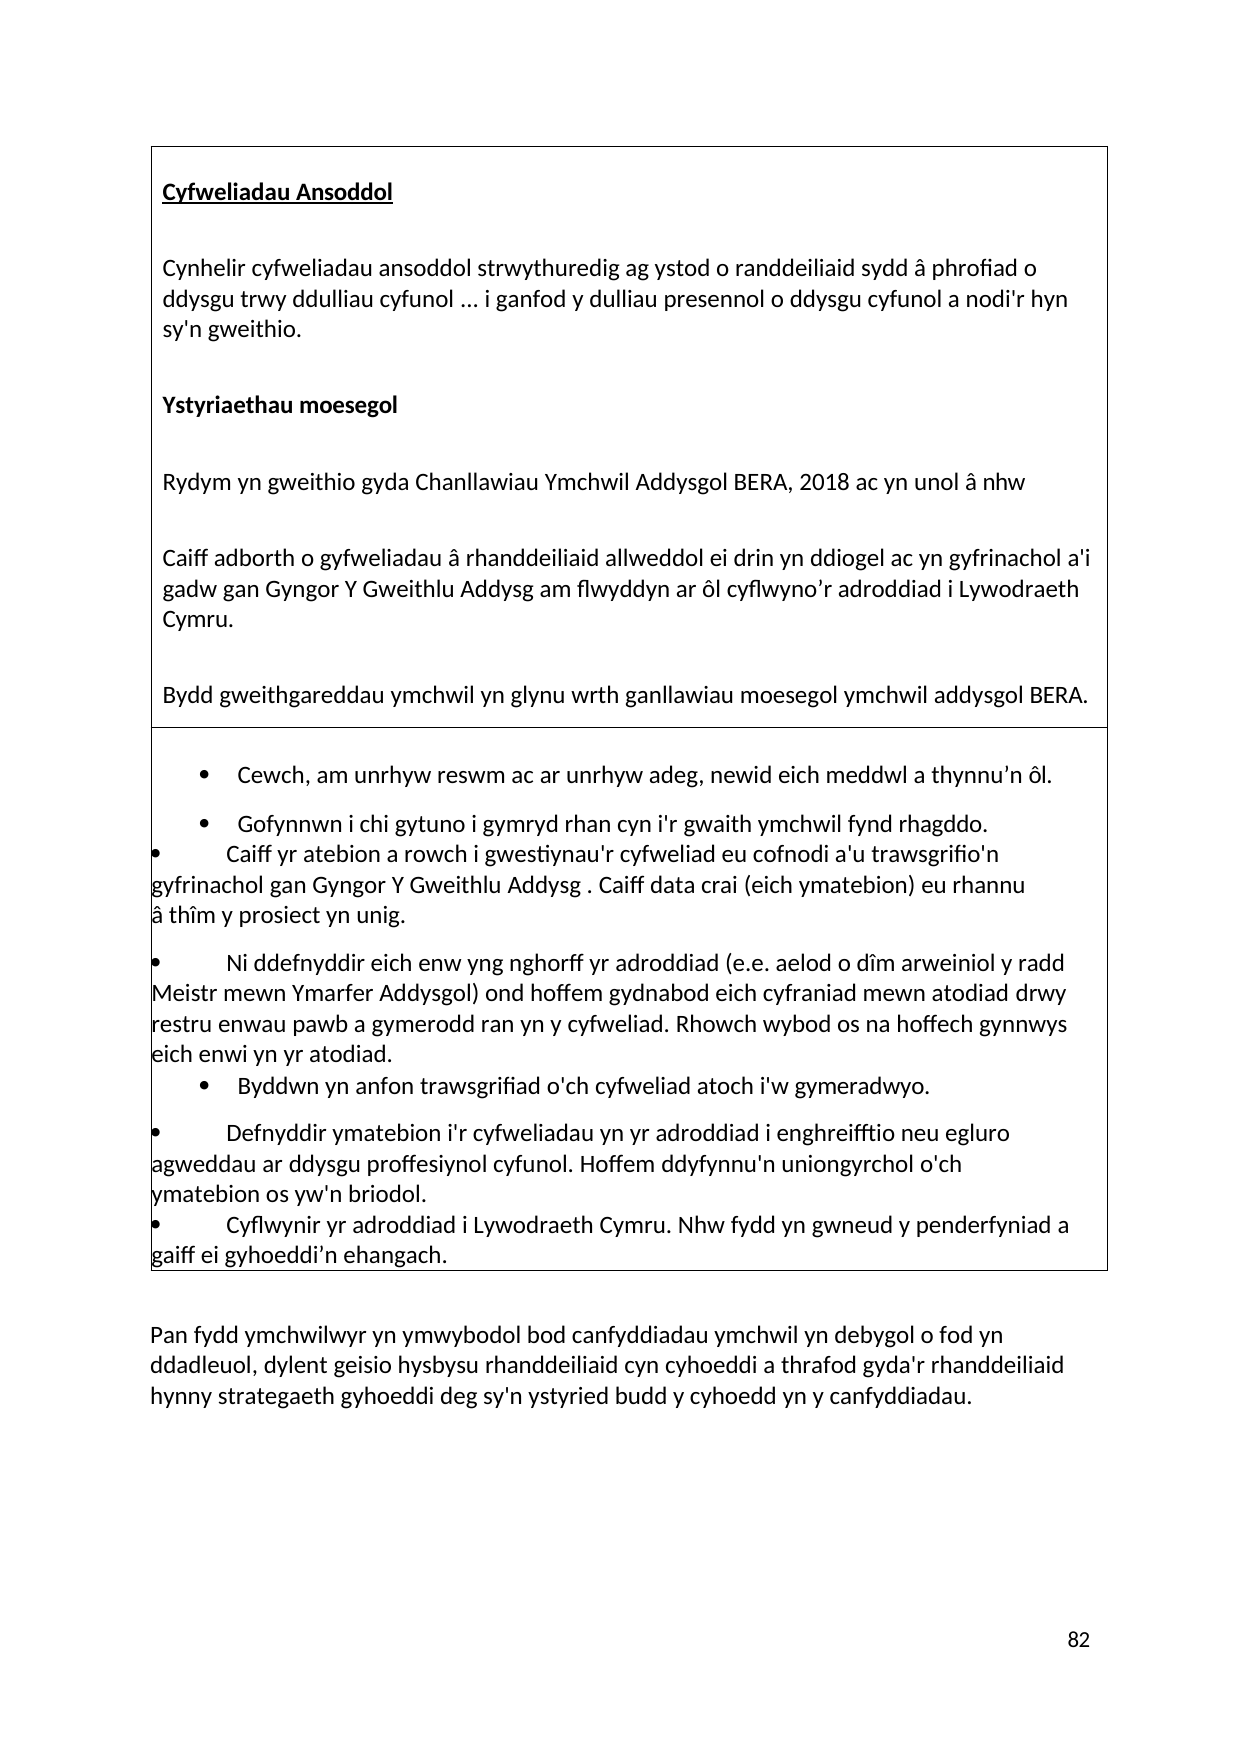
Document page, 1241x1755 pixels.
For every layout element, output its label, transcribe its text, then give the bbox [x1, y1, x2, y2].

table_cell Cewch, am unrhyw reswm ac ar unrhyw adeg, newid eich meddwl a thynnu’n ôl. Gofynnwn i chi gytuno i gymryd rhan cyn i'r gwaith ymchwil fynd rhagddo. Caiff yr atebion a rowch i gwestiynau'r cyfweliad eu cofnodi a'u trawsgrifio'n gyfrinachol gan Gyngor Y Gweithlu Addysg . Caiff data crai (eich ymatebion) eu rhannu â thîm y prosiect yn unig. Ni ddefnyddir eich enw yng nghorff yr adroddiad (e.e. aelod o dîm arweiniol y radd Meistr mewn Ymarfer Addysgol) ond hoffem gydnabod eich cyfraniad mewn atodiad drwy restru enwau pawb a gymerodd ran yn y cyfweliad. Rhowch wybod os na hoffech gynnwys eich enwi yn yr atodiad. Byddwn yn anfon trawsgrifiad o'ch cyfweliad atoch i'w gymeradwyo. Defnyddir ymatebion i'r cyfweliadau yn yr adroddiad i enghreifftio neu egluro agweddau ar ddysgu proffesiynol cyfunol. Hoffem ddyfynnu'n uniongyrchol o'ch ymatebion os yw'n briodol. Cyflwynir yr adroddiad i Lywodraeth Cymru. Nhw fydd yn gwneud y penderfyniad a gaiff ei gyhoeddi’n ehangach. [152, 728, 1107, 1270]
text Pan fydd ymchwilwyr yn ymwybodol bod canfyddiadau ymchwil yn debygol o fod yn ddadleuol, dylent geisio hysbysu rhanddeiliaid cyn cyhoeddi a thrafod gyda'r rhanddeiliaid hynny strategaeth gyhoeddi deg sy'n ystyried budd y cyhoedd yn y canfyddiadau. [150, 1319, 1084, 1411]
table_header Cyfweliadau Ansoddol Cynhelir cyfweliadau ansoddol strwythuredig ag ystod o randdeiliaid sydd â phrofiad o ddysgu trwy ddulliau cyfunol ... i ganfod y dulliau presennol o ddysgu cyfunol a nodi'r hyn sy'n gweithio. Ystyriaethau moesegol Rydym yn gweithio gyda Chanllawiau Ymchwil Addysgol BERA, 2018 ac yn unol â nhw Caiff adborth o gyfweliadau â rhanddeiliaid allweddol ei drin yn ddiogel ac yn gyfrinachol a'i gadw gan Gyngor Y Gweithlu Addysg am flwyddyn ar ôl cyflwyno’r adroddiad i Lywodraeth Cymru. Bydd gweithgareddau ymchwil yn glynu wrth ganllawiau moesegol ymchwil addysgol BERA. [152, 147, 1107, 727]
